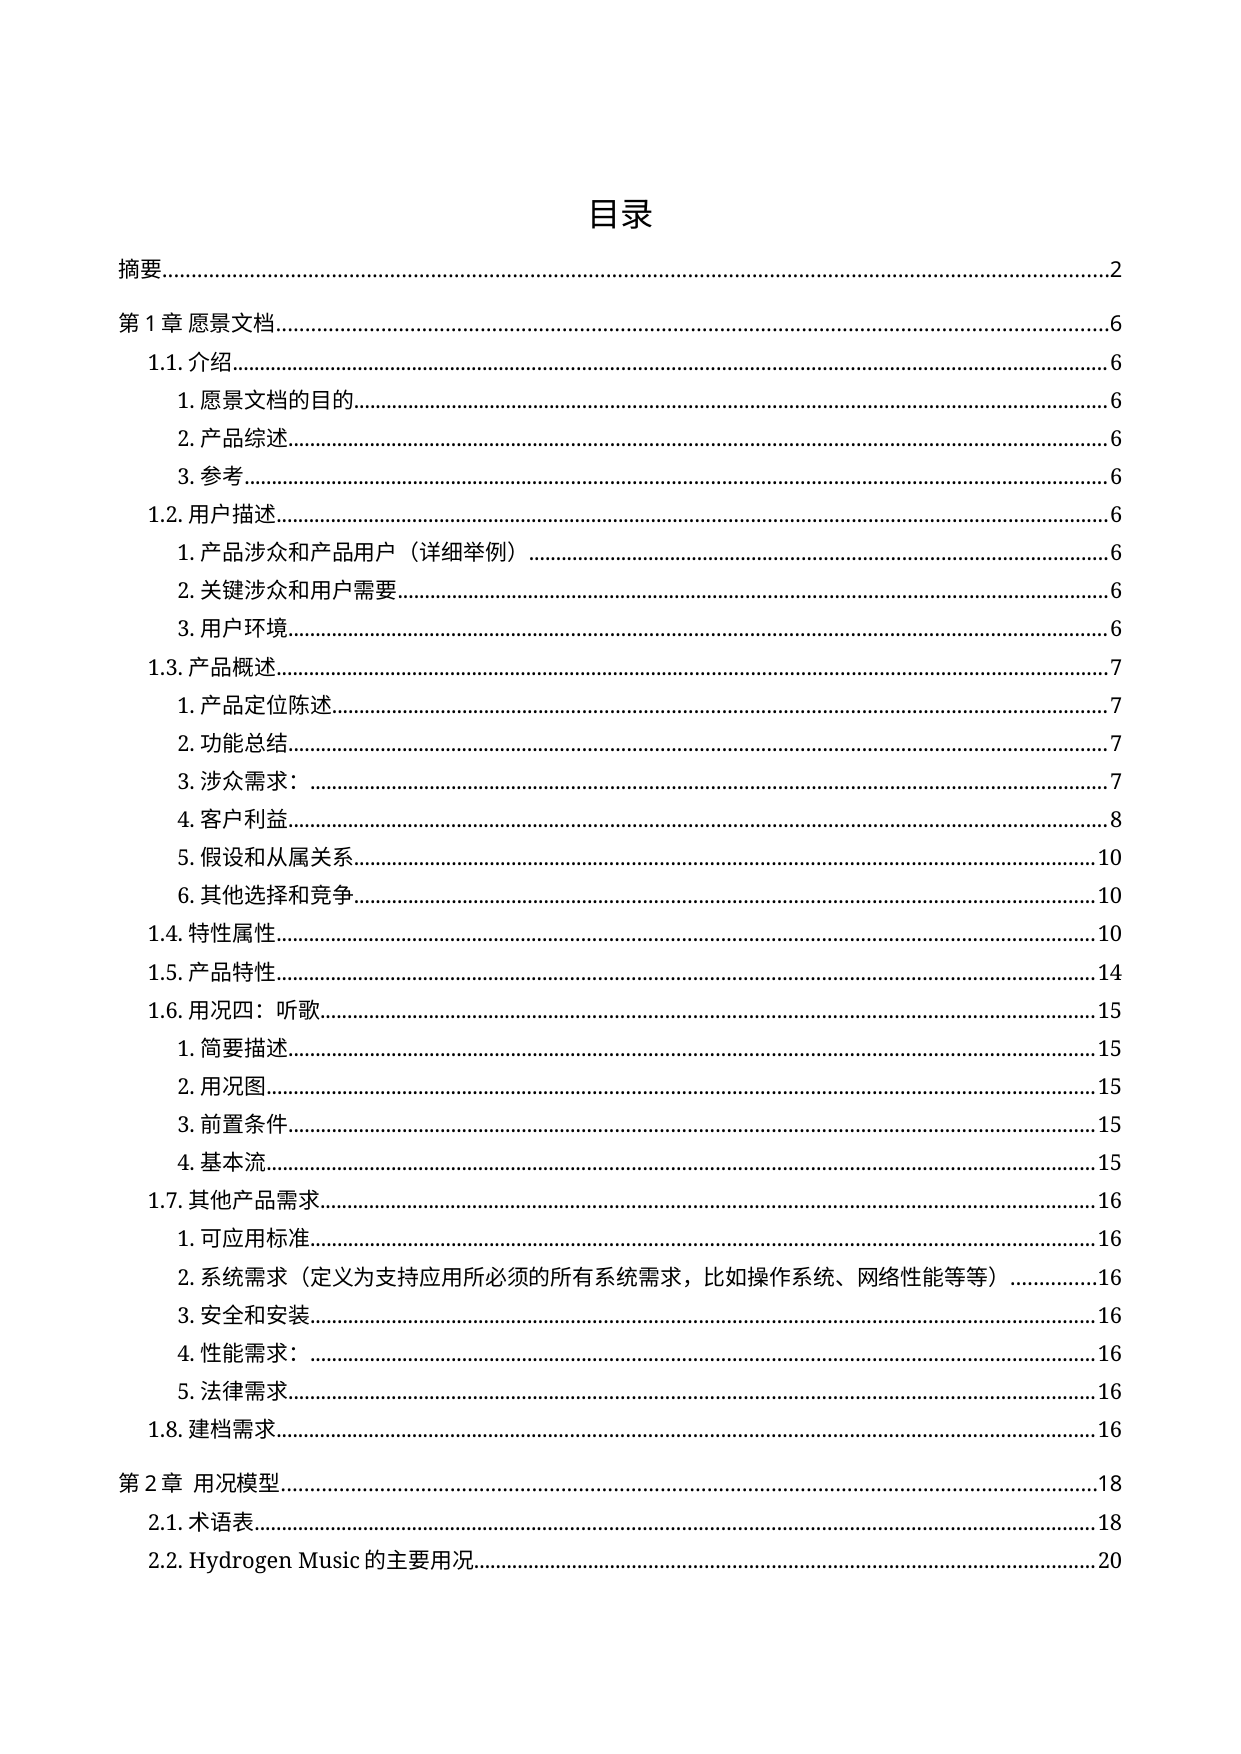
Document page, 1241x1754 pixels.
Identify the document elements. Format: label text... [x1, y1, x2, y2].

text 2.1. 术语表 18 [148, 1504, 1122, 1536]
text 3. 安全和安装 16 [177, 1298, 1122, 1329]
text 1. 产品定位陈述 7 [177, 688, 1122, 719]
text 2. 功能总结 7 [177, 726, 1122, 758]
text 第2章 用况模型 18 [118, 1466, 1122, 1498]
text 摘要 2 [118, 252, 1122, 284]
text 4. 基本流 15 [177, 1145, 1122, 1177]
text 1.1. 介绍 6 [148, 344, 1122, 376]
text 4. 性能需求： 16 [177, 1336, 1122, 1368]
text 1. 愿景文档的目的 6 [177, 383, 1122, 414]
text 6. 其他选择和竞争 10 [177, 878, 1122, 910]
text 5. 假设和从属关系 10 [177, 840, 1122, 872]
text 1. 简要描述 15 [177, 1031, 1122, 1063]
text 1.2. 用户描述 6 [148, 497, 1122, 529]
text 1.4. 特性属性 10 [148, 916, 1122, 948]
text 5. 法律需求 16 [177, 1374, 1122, 1406]
subtitle 目录 [118, 188, 1122, 236]
text 3. 参考 6 [177, 459, 1122, 491]
text 2. 用况图 15 [177, 1069, 1122, 1101]
text 2. 系统需求（定义为支持应用所必须的所有系统需求，比如操作系统、网络性能等等） 16 [177, 1259, 1122, 1291]
text 1.8. 建档需求 16 [148, 1412, 1122, 1444]
text 3. 前置条件 15 [177, 1107, 1122, 1139]
text 1. 产品涉众和产品用户（详细举例） 6 [177, 535, 1122, 567]
text 2. 产品综述 6 [177, 421, 1122, 453]
text 3. 涉众需求： 7 [177, 764, 1122, 796]
text 2. 关键涉众和用户需要 6 [177, 573, 1122, 605]
text 1.7. 其他产品需求 16 [148, 1183, 1122, 1215]
text 2.2. Hydrogen Music的主要用况 20 [148, 1543, 1122, 1574]
text 1.5. 产品特性 14 [148, 954, 1122, 986]
text 1. 可应用标准 16 [177, 1221, 1122, 1253]
text 3. 用户环境 6 [177, 611, 1122, 643]
text 1.3. 产品概述 7 [148, 649, 1122, 681]
text 第1章 愿景文档 6 [118, 306, 1122, 338]
text 4. 客户利益 8 [177, 802, 1122, 834]
text 1.6. 用况四：听歌 15 [148, 993, 1122, 1024]
